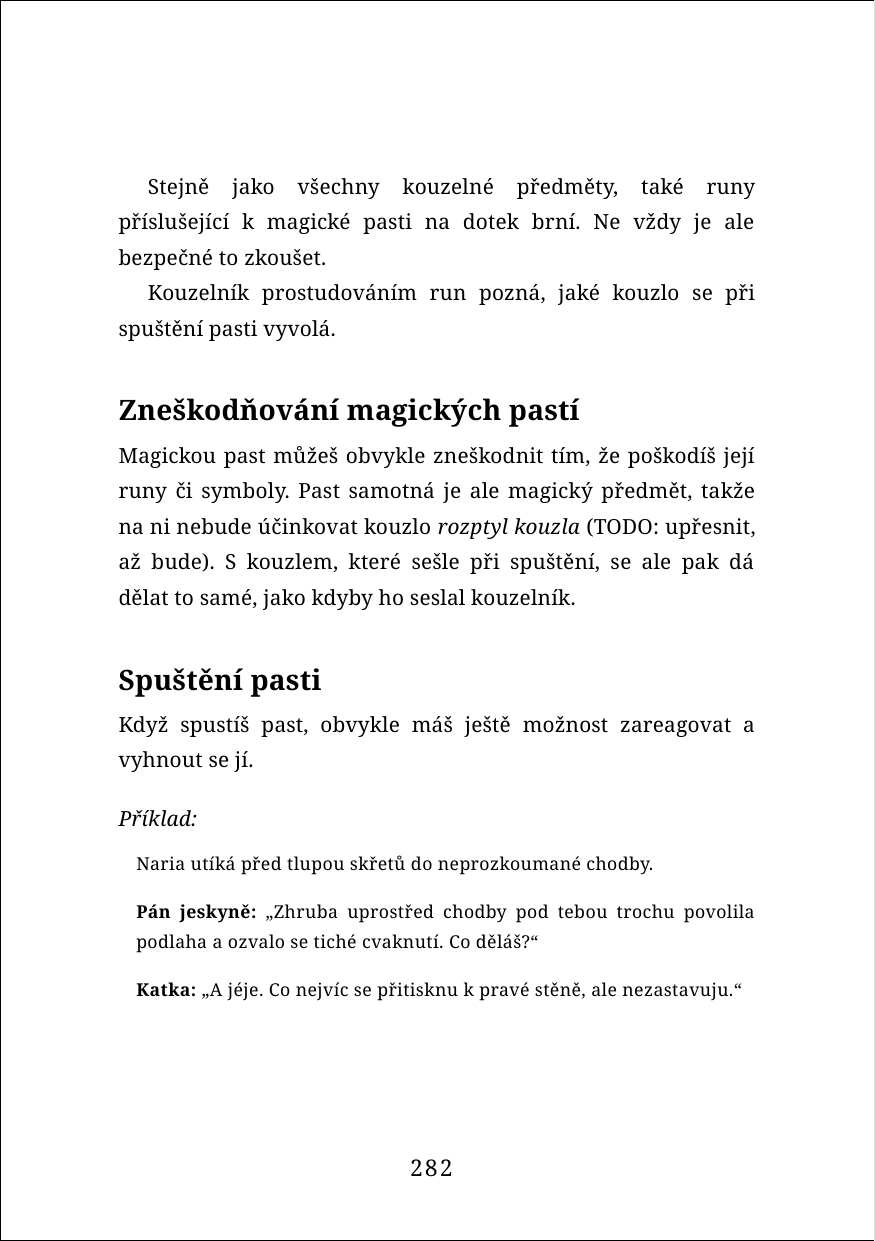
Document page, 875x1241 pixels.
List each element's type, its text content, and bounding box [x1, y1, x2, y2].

text Když spustíš past, obvykle máš ještě možnost zareagovat a vyhnout se jí. [118, 710, 756, 774]
subtitle Zneškodňování magických pastí [118, 391, 756, 429]
text Magickou past můžeš obvykle zneškodnit tím, že poškodíš její runy či symboly. Past samotná je ale magický předmět, takže na ni nebude účinkovat kouzlo rozptyl kouzla (TODO: upřesnit, až bude). S kouzlem, které sešle při spuštění, se ale pak dá dělat to samé, jako kdyby ho seslal kouzelník. [118, 441, 756, 611]
text Naria utíká před tlupou skřetů do neprozkoumané chodby. [136, 852, 756, 876]
text Příklad: [118, 804, 756, 833]
subtitle Spuštění pasti [118, 660, 756, 698]
text Stejně jako všechny kouzelné předměty, také runy příslušející k magické pasti na dotek brní. Ne vždy je ale bezpečné to zkoušet. Kouzelník prostudováním run pozná, jaké kouzlo se při spuštění pasti vyvolá. [118, 172, 756, 342]
text Pán jeskyně: „Zhruba uprostřed chodby pod tebou trochu povolila podlaha a ozvalo se tiché cvaknutí. Co děláš?“ [136, 900, 756, 954]
text Katka: „A jéje. Co nejvíc se přitisknu k pravé stěně, ale nezastavuju.“ [136, 978, 756, 1002]
